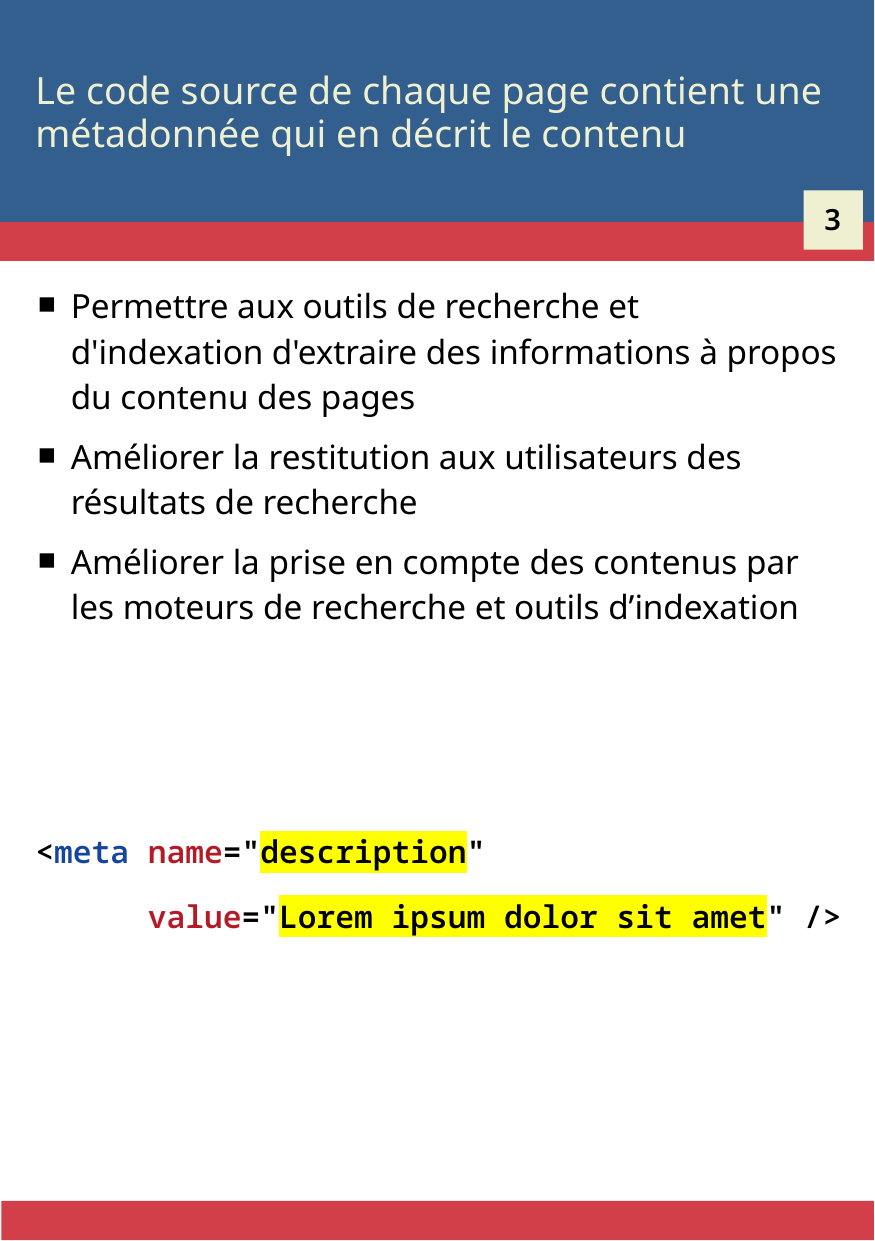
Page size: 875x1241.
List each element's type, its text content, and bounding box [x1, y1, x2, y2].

text_box 3 [803, 188, 863, 249]
text_box <meta name="description" value="Lorem ipsum dolor sit amet" /> [35, 809, 851, 951]
title Le code source de chaque page contient une métadonnée qui en décrit le contenu [35, 13, 839, 213]
list Permettre aux outils de recherche et d'indexation d'extraire des informations à propos du contenu des pages Améliorer la restitution aux utilisateurs des résultats de recherche Améliorer la prise en compte des contenus par les moteurs de recherche et outils d’indexation [23, 283, 839, 1111]
